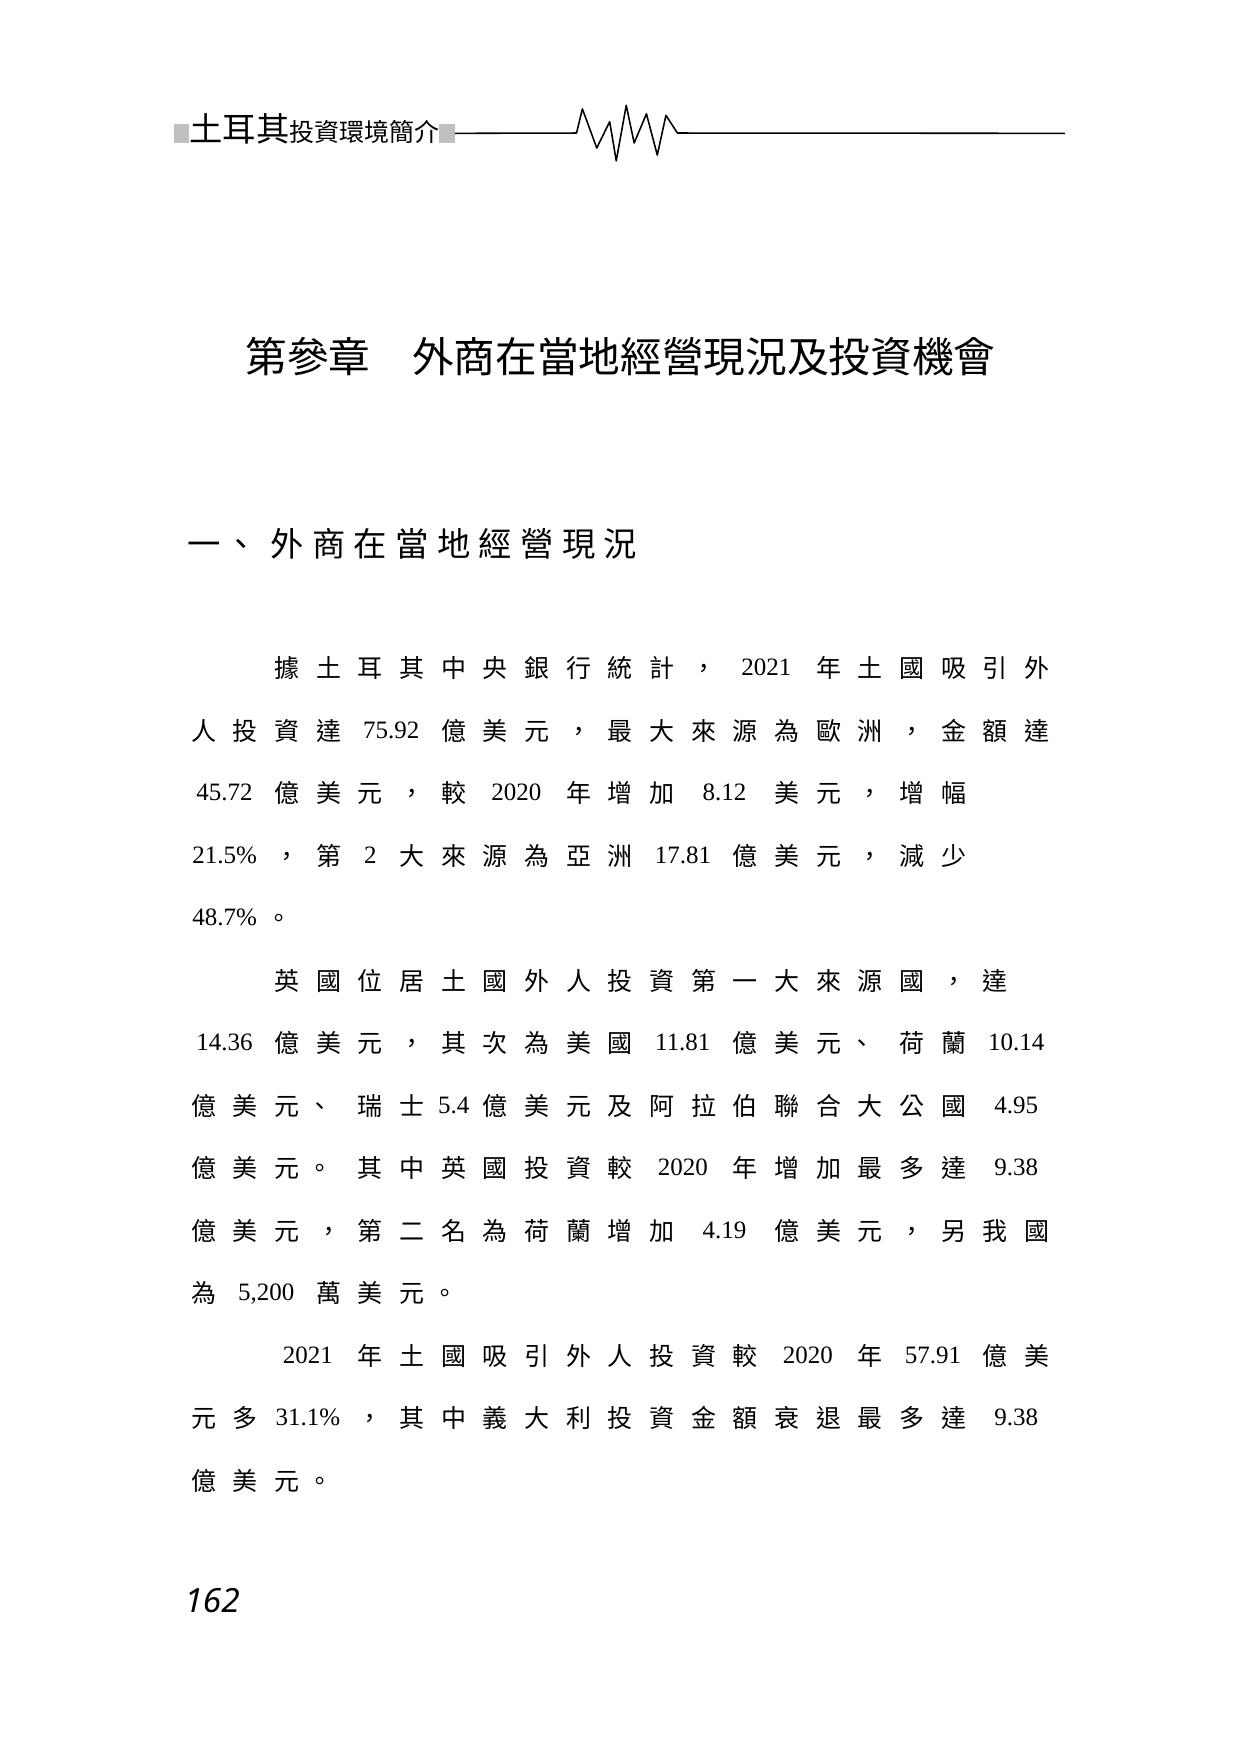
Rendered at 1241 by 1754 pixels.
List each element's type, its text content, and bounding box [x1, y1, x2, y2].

text 第參章 外商在當地經營現況及投資機會 [183, 313, 1058, 375]
text 一、外商在當地經營現況 [183, 500, 1058, 563]
text 據土耳其中央銀行統計，2021年土國吸引外人投資達75.92億美元，最大來源為歐洲，金額達45.72億美元，較2020年增加8.12美元，增幅21.5%，第2大來源為亞洲17.81億美元，減少48.7%。 [183, 625, 1058, 938]
text 2021年土國吸引外人投資較2020年57.91億美元多31.1%，其中義大利投資金額衰退最多達9.38億美元。 [183, 1313, 1058, 1500]
text 英國位居土國外人投資第一大來源國，達14.36億美元，其次為美國11.81億美元、荷蘭10.14億美元、瑞士5.4億美元及阿拉伯聯合大公國4.95億美元。其中英國投資較2020年增加最多達9.38億美元，第二名為荷蘭增加4.19億美元，另我國為5,200萬美元。 [183, 938, 1058, 1313]
